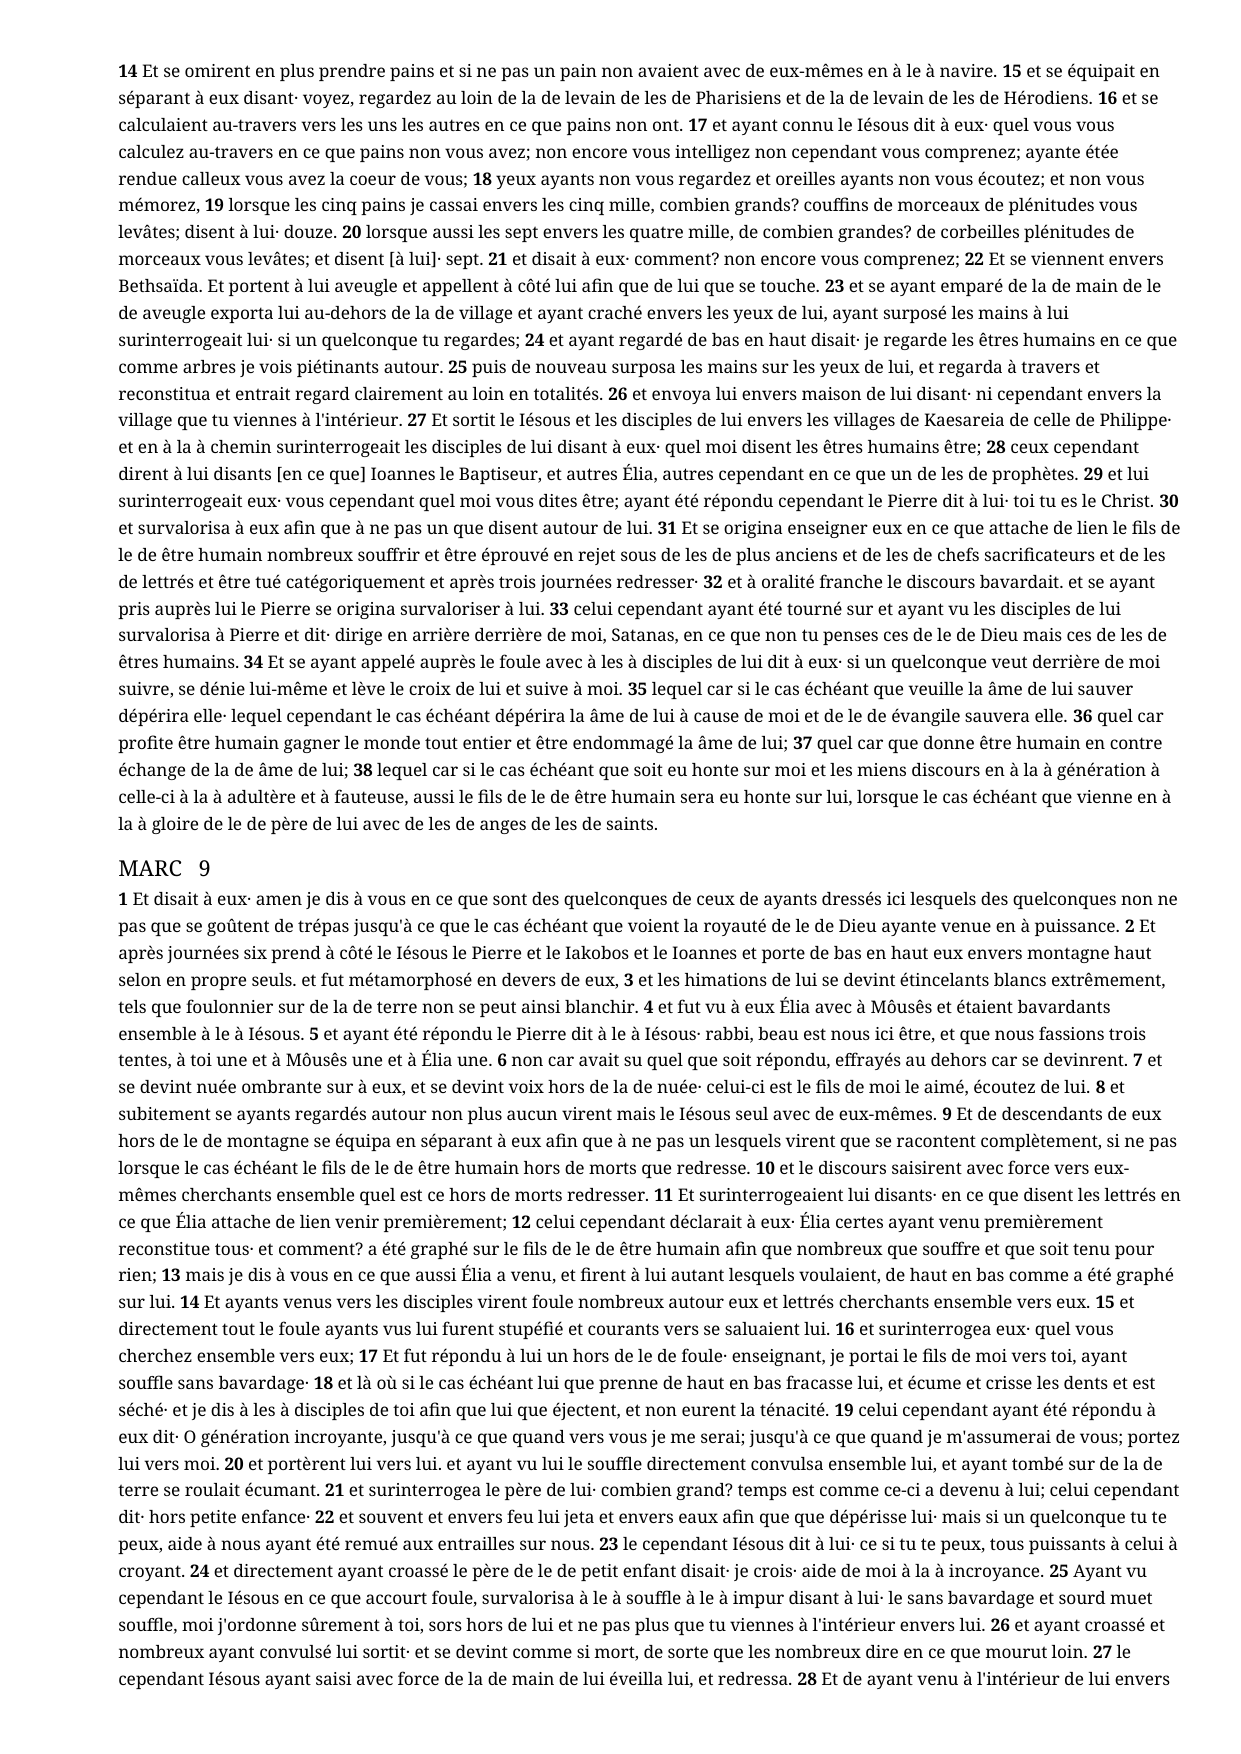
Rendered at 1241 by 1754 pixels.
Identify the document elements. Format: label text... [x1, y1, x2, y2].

text 14 Et se omirent en plus prendre pains et si ne pas un pain non avaient avec de eux-mêmes en à le à navire. 15 et se équipait en séparant à eux disant· voyez, regardez au loin de la de levain de les de Pharisiens et de la de levain de les de Hérodiens. 16 et se calculaient au-travers vers les uns les autres en ce que pains non ont. 17 et ayant connu le Iésous dit à eux· quel vous vous calculez au-travers en ce que pains non vous avez; non encore vous intelligez non cependant vous comprenez; ayante étée rendue calleux vous avez la coeur de vous; 18 yeux ayants non vous regardez et oreilles ayants non vous écoutez; et non vous mémorez, 19 lorsque les cinq pains je cassai envers les cinq mille, combien grands? couffins de morceaux de plénitudes vous levâtes; disent à lui· douze. 20 lorsque aussi les sept envers les quatre mille, de combien grandes? de corbeilles plénitudes de morceaux vous levâtes; et disent [à lui]· sept. 21 et disait à eux· comment? non encore vous comprenez; 22 Et se viennent envers Bethsaïda. Et portent à lui aveugle et appellent à côté lui afin que de lui que se touche. 23 et se ayant emparé de la de main de le de aveugle exporta lui au-dehors de la de village et ayant craché envers les yeux de lui, ayant surposé les mains à lui surinterrogeait lui· si un quelconque tu regardes; 24 et ayant regardé de bas en haut disait· je regarde les êtres humains en ce que comme arbres je vois piétinants autour. 25 puis de nouveau surposa les mains sur les yeux de lui, et regarda à travers et reconstitua et entrait regard clairement au loin en totalités. 26 et envoya lui envers maison de lui disant· ni cependant envers la village que tu viennes à l'intérieur. 27 Et sortit le Iésous et les disciples de lui envers les villages de Kaesareia de celle de Philippe· et en à la à chemin surinterrogeait les disciples de lui disant à eux· quel moi disent les êtres humains être; 28 ceux cependant dirent à lui disants [en ce que] Ioannes le Baptiseur, et autres Élia, autres cependant en ce que un de les de prophètes. 29 et lui surinterrogeait eux· vous cependant quel moi vous dites être; ayant été répondu cependant le Pierre dit à lui· toi tu es le Christ. 30 et survalorisa à eux afin que à ne pas un que disent autour de lui. 31 Et se origina enseigner eux en ce que attache de lien le fils de le de être humain nombreux souffrir et être éprouvé en rejet sous de les de plus anciens et de les de chefs sacrificateurs et de les de lettrés et être tué catégoriquement et après trois journées redresser· 32 et à oralité franche le discours bavardait. et se ayant pris auprès lui le Pierre se origina survaloriser à lui. 33 celui cependant ayant été tourné sur et ayant vu les disciples de lui survalorisa à Pierre et dit· dirige en arrière derrière de moi, Satanas, en ce que non tu penses ces de le de Dieu mais ces de les de êtres humains. 34 Et se ayant appelé auprès le foule avec à les à disciples de lui dit à eux· si un quelconque veut derrière de moi suivre, se dénie lui-même et lève le croix de lui et suive à moi. 35 lequel car si le cas échéant que veuille la âme de lui sauver dépérira elle· lequel cependant le cas échéant dépérira la âme de lui à cause de moi et de le de évangile sauvera elle. 36 quel car profite être humain gagner le monde tout entier et être endommagé la âme de lui; 37 quel car que donne être humain en contre échange de la de âme de lui; 38 lequel car si le cas échéant que soit eu honte sur moi et les miens discours en à la à génération à celle-ci à la à adultère et à fauteuse, aussi le fils de le de être humain sera eu honte sur lui, lorsque le cas échéant que vienne en à la à gloire de le de père de lui avec de les de anges de les de saints. [118, 59, 1181, 835]
text MARC 9 [118, 853, 1181, 883]
text 1 Et disait à eux· amen je dis à vous en ce que sont des quelconques de ceux de ayants dressés ici lesquels des quelconques non ne pas que se goûtent de trépas jusqu'à ce que le cas échéant que voient la royauté de le de Dieu ayante venue en à puissance. 2 Et après journées six prend à côté le Iésous le Pierre et le Iakobos et le Ioannes et porte de bas en haut eux envers montagne haut selon en propre seuls. et fut métamorphosé en devers de eux, 3 et les himations de lui se devint étincelants blancs extrêmement, tels que foulonnier sur de la de terre non se peut ainsi blanchir. 4 et fut vu à eux Élia avec à Môusês et étaient bavardants ensemble à le à Iésous. 5 et ayant été répondu le Pierre dit à le à Iésous· rabbi, beau est nous ici être, et que nous fassions trois tentes, à toi une et à Môusês une et à Élia une. 6 non car avait su quel que soit répondu, effrayés au dehors car se devinrent. 7 et se devint nuée ombrante sur à eux, et se devint voix hors de la de nuée· celui-ci est le fils de moi le aimé, écoutez de lui. 8 et subitement se ayants regardés autour non plus aucun virent mais le Iésous seul avec de eux-mêmes. 9 Et de descendants de eux hors de le de montagne se équipa en séparant à eux afin que à ne pas un lesquels virent que se racontent complètement, si ne pas lorsque le cas échéant le fils de le de être humain hors de morts que redresse. 10 et le discours saisirent avec force vers eux-mêmes cherchants ensemble quel est ce hors de morts redresser. 11 Et surinterrogeaient lui disants· en ce que disent les lettrés en ce que Élia attache de lien venir premièrement; 12 celui cependant déclarait à eux· Élia certes ayant venu premièrement reconstitue tous· et comment? a été graphé sur le fils de le de être humain afin que nombreux que souffre et que soit tenu pour rien; 13 mais je dis à vous en ce que aussi Élia a venu, et firent à lui autant lesquels voulaient, de haut en bas comme a été graphé sur lui. 14 Et ayants venus vers les disciples virent foule nombreux autour eux et lettrés cherchants ensemble vers eux. 15 et directement tout le foule ayants vus lui furent stupéfié et courants vers se saluaient lui. 16 et surinterrogea eux· quel vous cherchez ensemble vers eux; 17 Et fut répondu à lui un hors de le de foule· enseignant, je portai le fils de moi vers toi, ayant souffle sans bavardage· 18 et là où si le cas échéant lui que prenne de haut en bas fracasse lui, et écume et crisse les dents et est séché· et je dis à les à disciples de toi afin que lui que éjectent, et non eurent la ténacité. 19 celui cependant ayant été répondu à eux dit· O génération incroyante, jusqu'à ce que quand vers vous je me serai; jusqu'à ce que quand je m'assumerai de vous; portez lui vers moi. 20 et portèrent lui vers lui. et ayant vu lui le souffle directement convulsa ensemble lui, et ayant tombé sur de la de terre se roulait écumant. 21 et surinterrogea le père de lui· combien grand? temps est comme ce-ci a devenu à lui; celui cependant dit· hors petite enfance· 22 et souvent et envers feu lui jeta et envers eaux afin que que dépérisse lui· mais si un quelconque tu te peux, aide à nous ayant été remué aux entrailles sur nous. 23 le cependant Iésous dit à lui· ce si tu te peux, tous puissants à celui à croyant. 24 et directement ayant croassé le père de le de petit enfant disait· je crois· aide de moi à la à incroyance. 25 Ayant vu cependant le Iésous en ce que accourt foule, survalorisa à le à souffle à le à impur disant à lui· le sans bavardage et sourd muet souffle, moi j'ordonne sûrement à toi, sors hors de lui et ne pas plus que tu viennes à l'intérieur envers lui. 26 et ayant croassé et nombreux ayant convulsé lui sortit· et se devint comme si mort, de sorte que les nombreux dire en ce que mourut loin. 27 le cependant Iésous ayant saisi avec force de la de main de lui éveilla lui, et redressa. 28 Et de ayant venu à l'intérieur de lui envers [118, 887, 1181, 1690]
